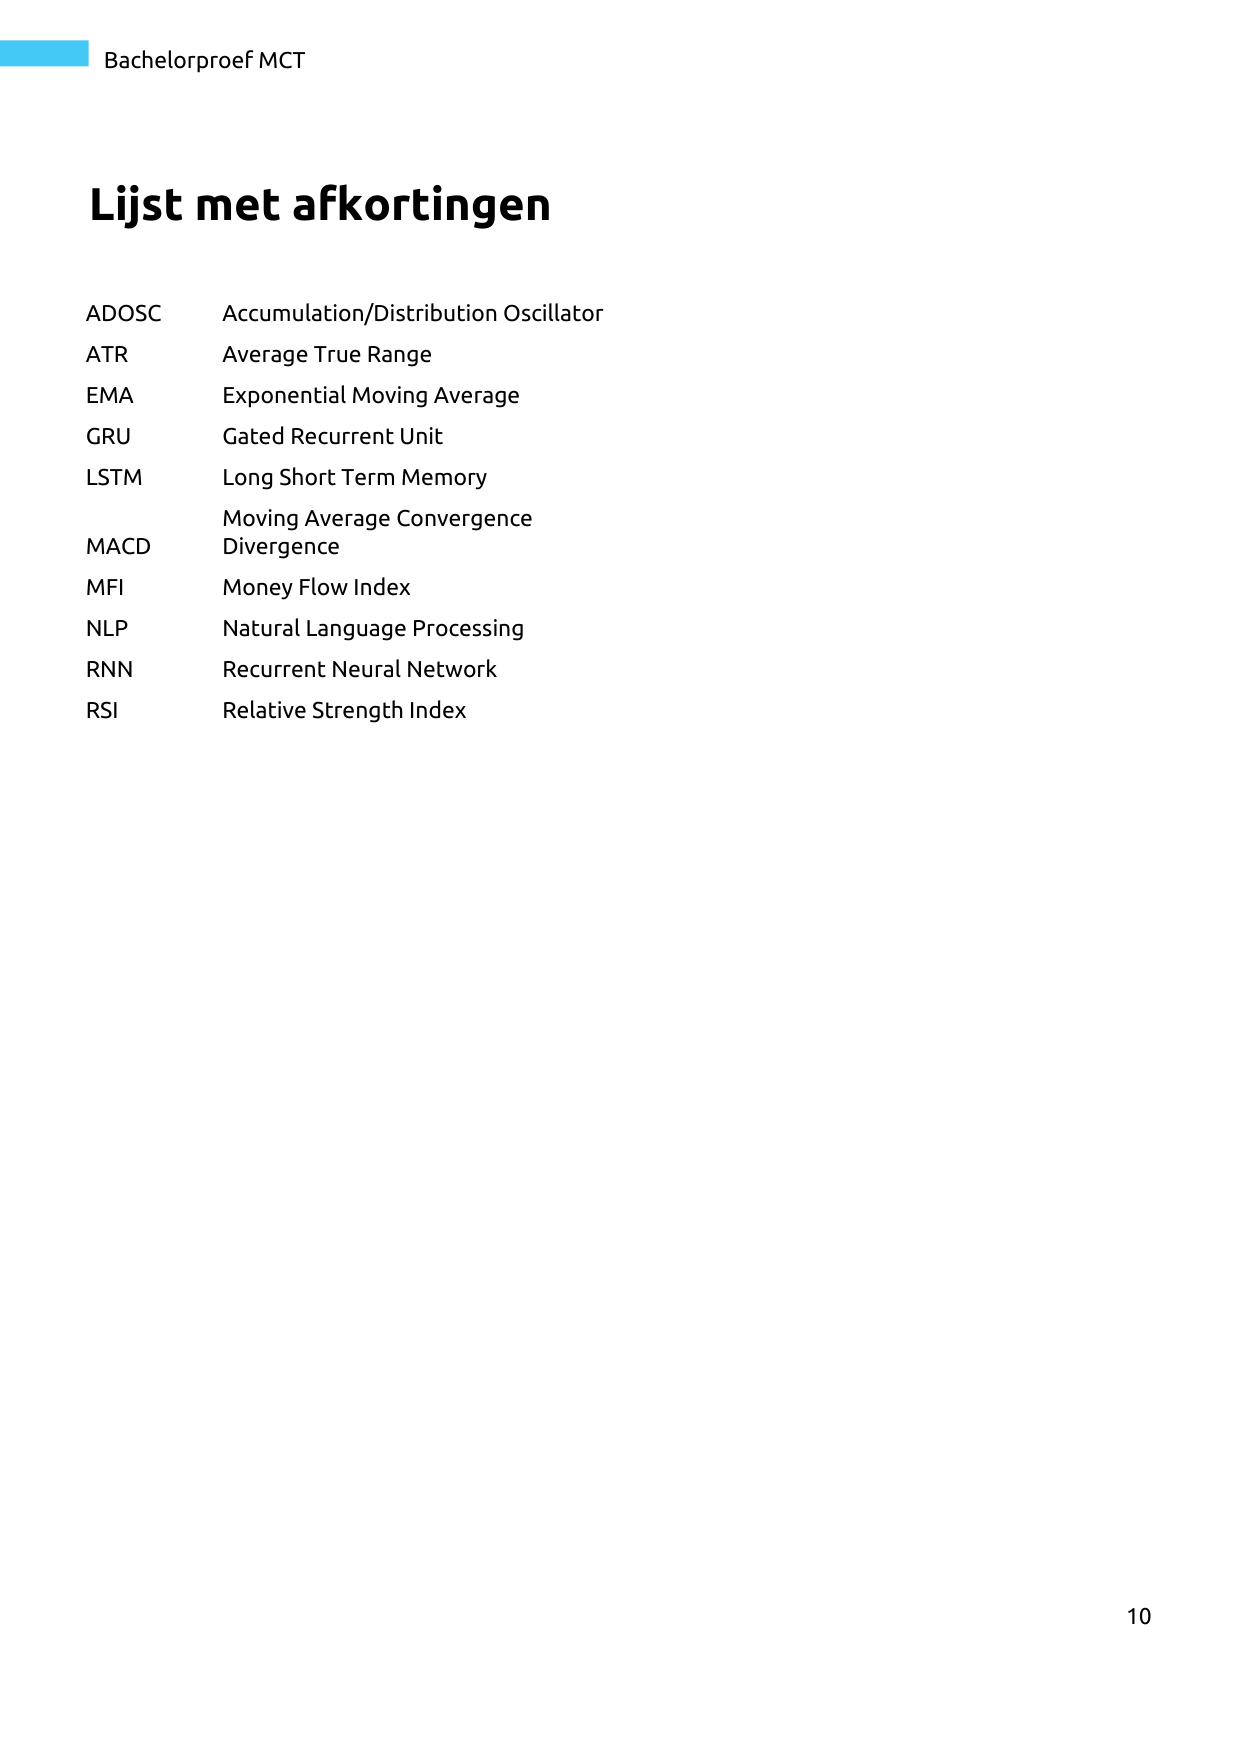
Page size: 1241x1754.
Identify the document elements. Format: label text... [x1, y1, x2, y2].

table_cell NLP [83, 614, 219, 655]
table_cell GRU [83, 422, 219, 463]
table_header ADOSC [83, 299, 219, 340]
table_cell Recurrent Neural Network [219, 655, 624, 696]
table_cell Money Flow Index [219, 573, 624, 614]
table_cell Relative Strength Index [219, 696, 624, 737]
table_cell RNN [83, 655, 219, 696]
table_cell Gated Recurrent Unit [219, 422, 624, 463]
table_cell Average True Range [219, 340, 624, 381]
subtitle Lijst met afkortingen [89, 177, 1152, 229]
table_header Accumulation/Distribution Oscillator [219, 299, 624, 340]
table_cell LSTM [83, 463, 219, 504]
table_cell MACD [83, 504, 219, 573]
table_cell MFI [83, 573, 219, 614]
table_cell Exponential Moving Average [219, 381, 624, 422]
table_cell Natural Language Processing [219, 614, 624, 655]
table_cell Long Short Term Memory [219, 463, 624, 504]
table_cell Moving Average Convergence Divergence [219, 504, 624, 573]
table_cell ATR [83, 340, 219, 381]
table_cell EMA [83, 381, 219, 422]
table_cell RSI [83, 696, 219, 737]
